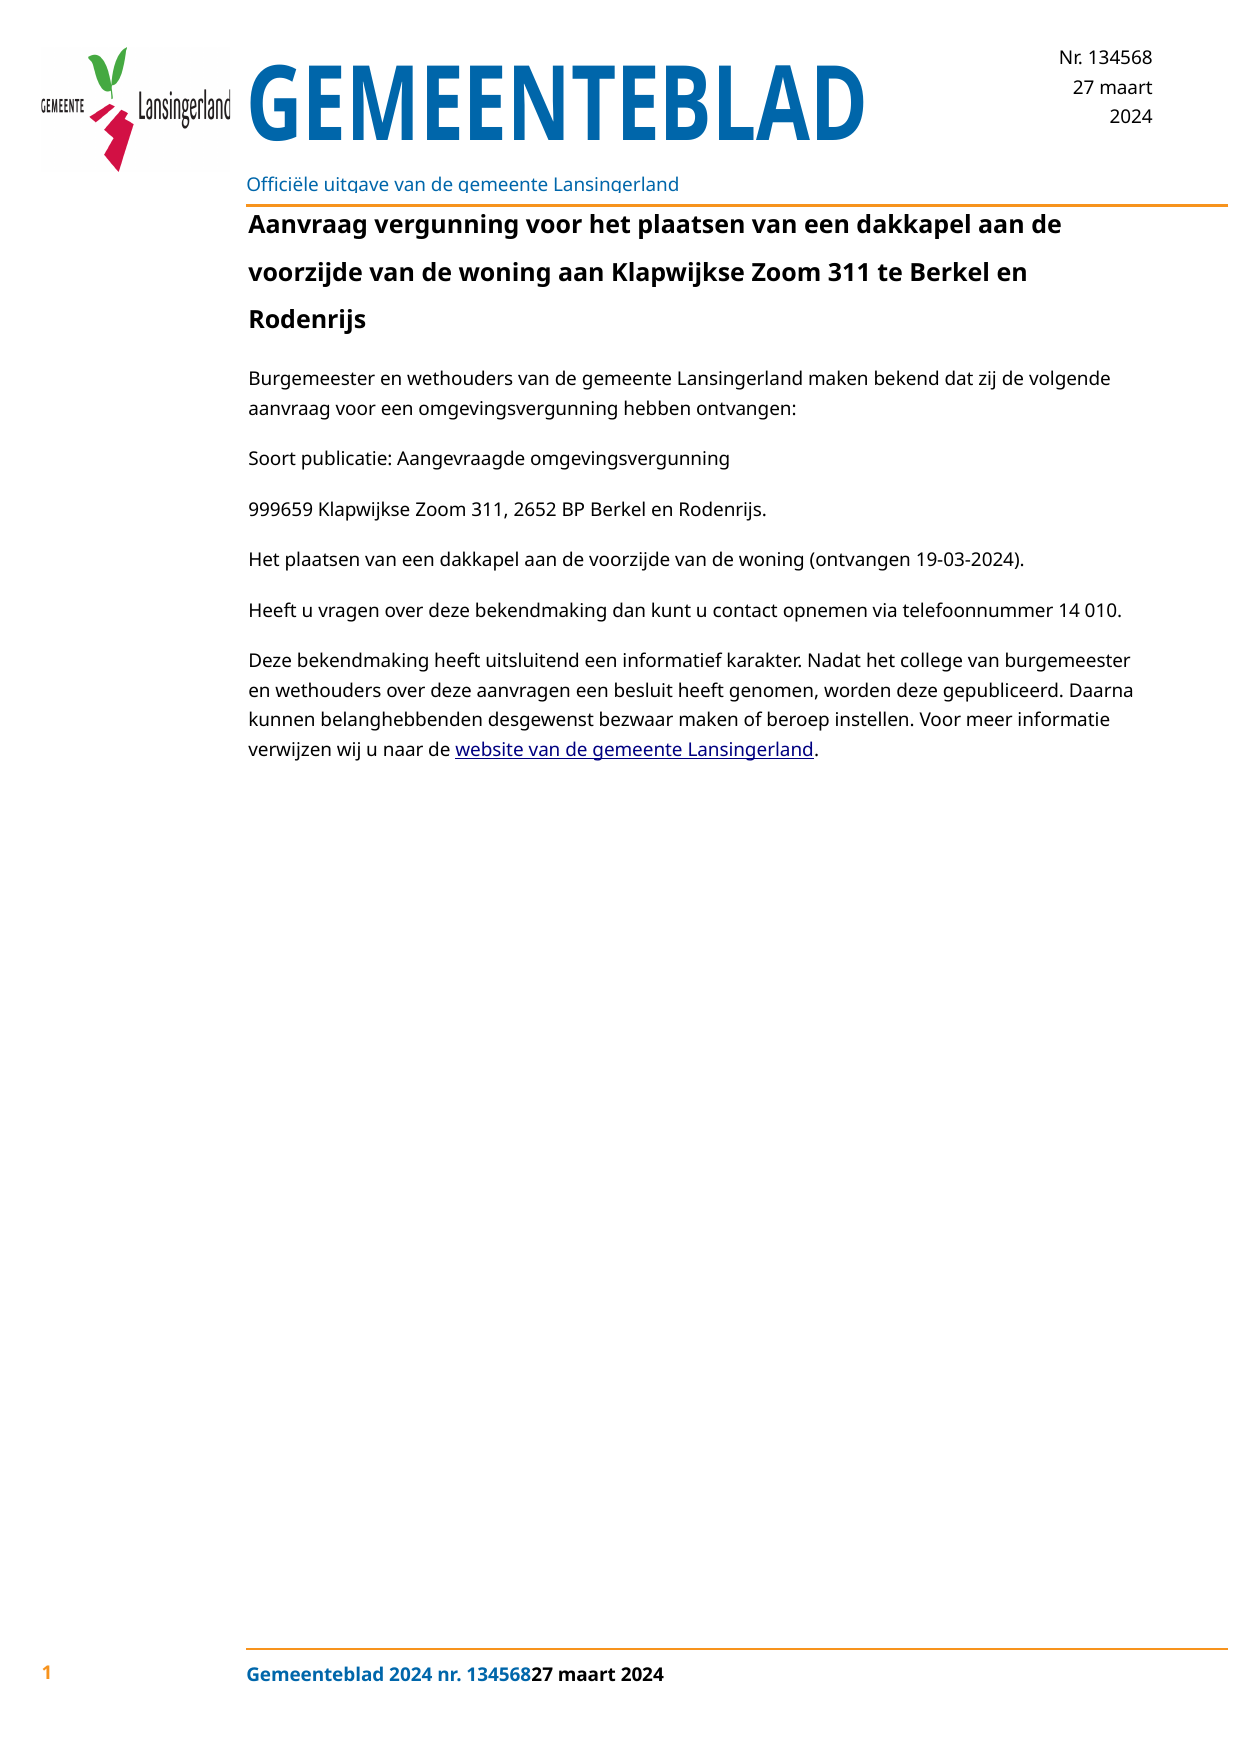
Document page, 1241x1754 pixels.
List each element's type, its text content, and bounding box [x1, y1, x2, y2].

text Heeft u vragen over deze bekendmaking dan kunt u contact opnemen via telefoonnummer 14 010. [248, 597, 1152, 622]
text Soort publicatie: Aangevraagde omgevingsvergunning [248, 446, 1152, 471]
text 999659 Klapwijkse Zoom 311, 2652 BP Berkel en Rodenrijs. [248, 496, 1152, 522]
text Het plaatsen van een dakkapel aan de voorzijde van de woning (ontvangen 19-03-2024). [248, 546, 1152, 572]
text Aanvraag vergunning voor het plaatsen van een dakkapel aan de voorzijde van de woning aan Klapwijkse Zoom 311 te Berkel en Rodenrijs [248, 207, 1152, 336]
text Burgemeester en wethouders van de gemeente Lansingerland maken bekend dat zij de volgende aanvraag voor een omgevingsvergunning hebben ontvangen: [248, 366, 1152, 421]
picture [41, 47, 231, 172]
text Deze bekendmaking heeft uitsluitend een informatief karakter. Nadat het college van burgemeester en wethouders over deze aanvragen een besluit heeft genomen, worden deze gepubliceerd. Daarna kunnen belanghebbenden desgewenst bezwaar maken of beroep instellen. Voor meer informatie verwijzen wij u naar de website van de gemeente Lansingerland. [248, 647, 1152, 762]
